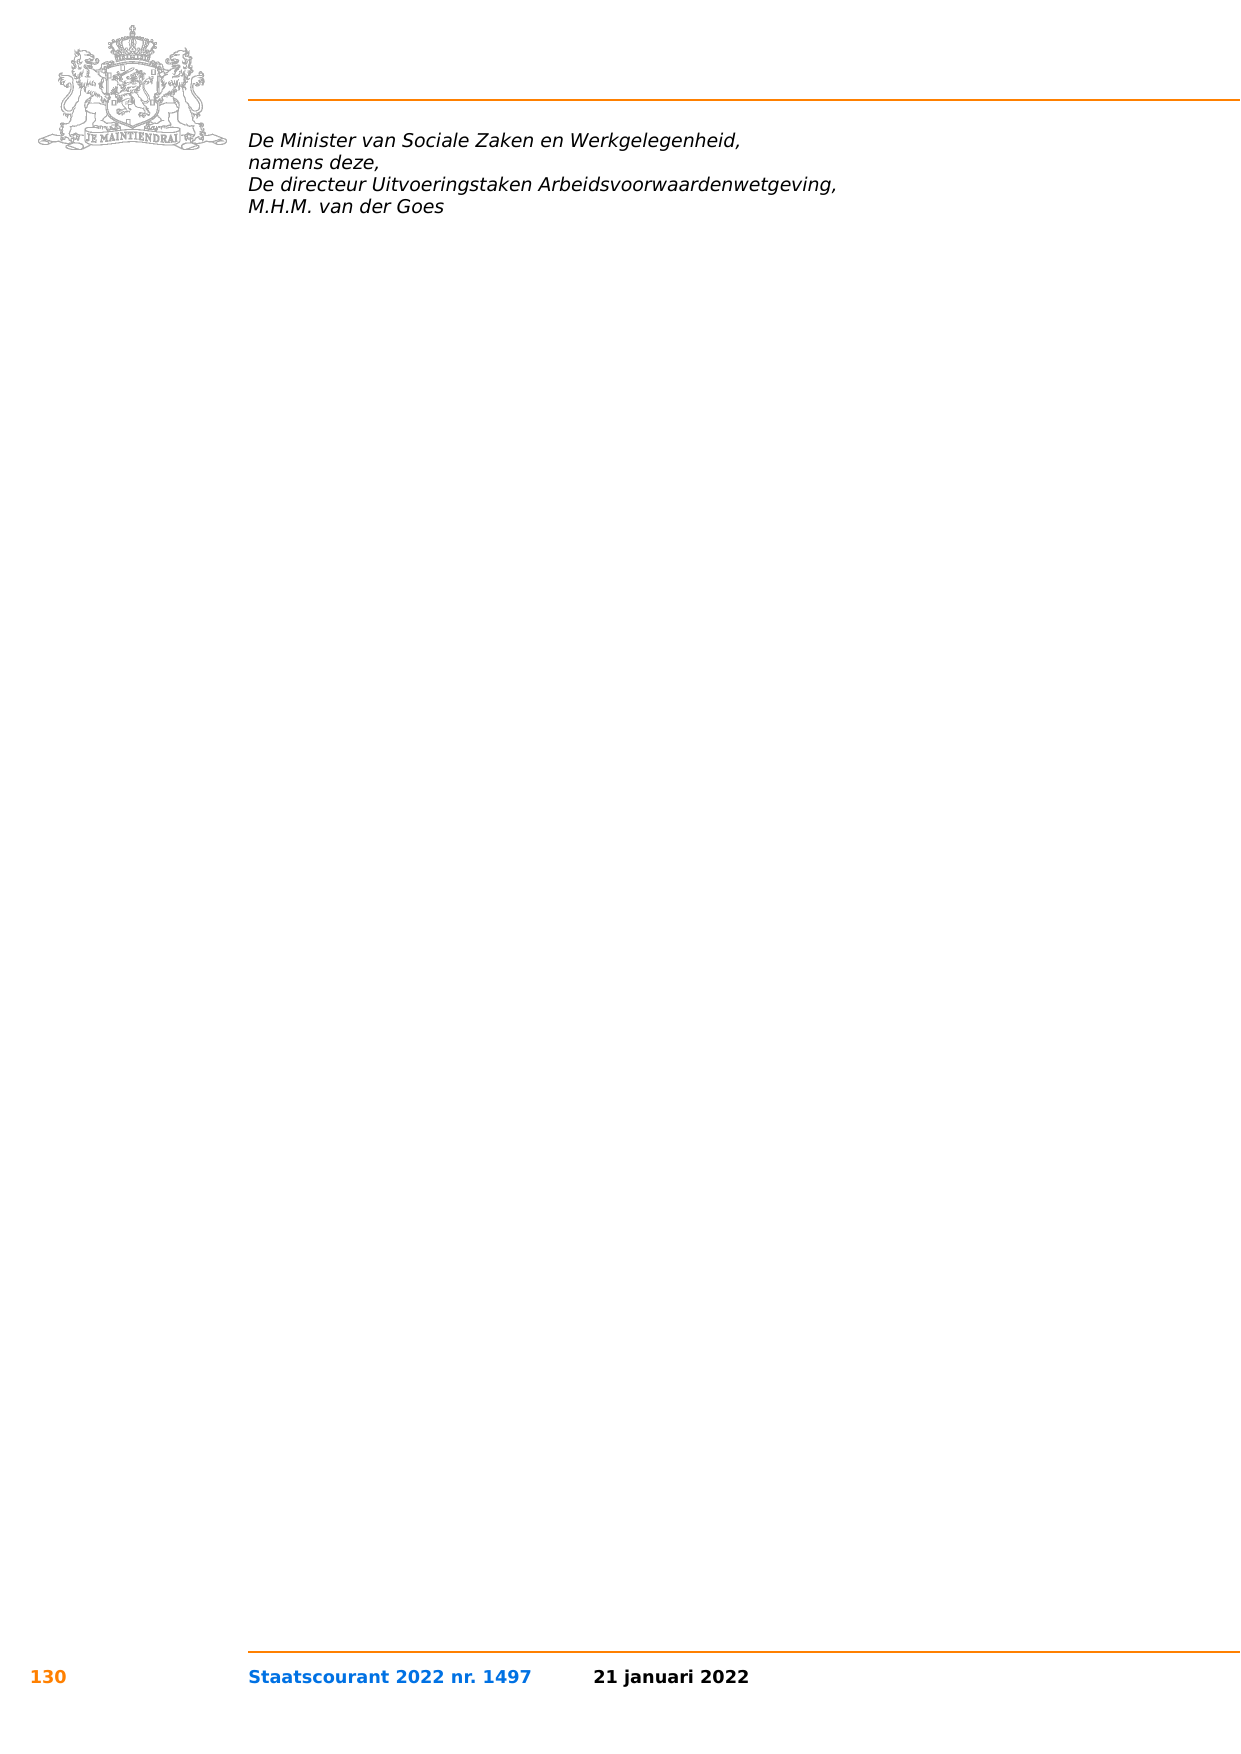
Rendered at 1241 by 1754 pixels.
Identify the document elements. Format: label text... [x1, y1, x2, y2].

text De Minister van Sociale Zaken en Werkgelegenheid, namens deze, De directeur Uitvoeringstaken Arbeidsvoorwaardenwetgeving, M.H.M. van der Goes [248, 130, 1163, 218]
picture [38, 25, 227, 150]
